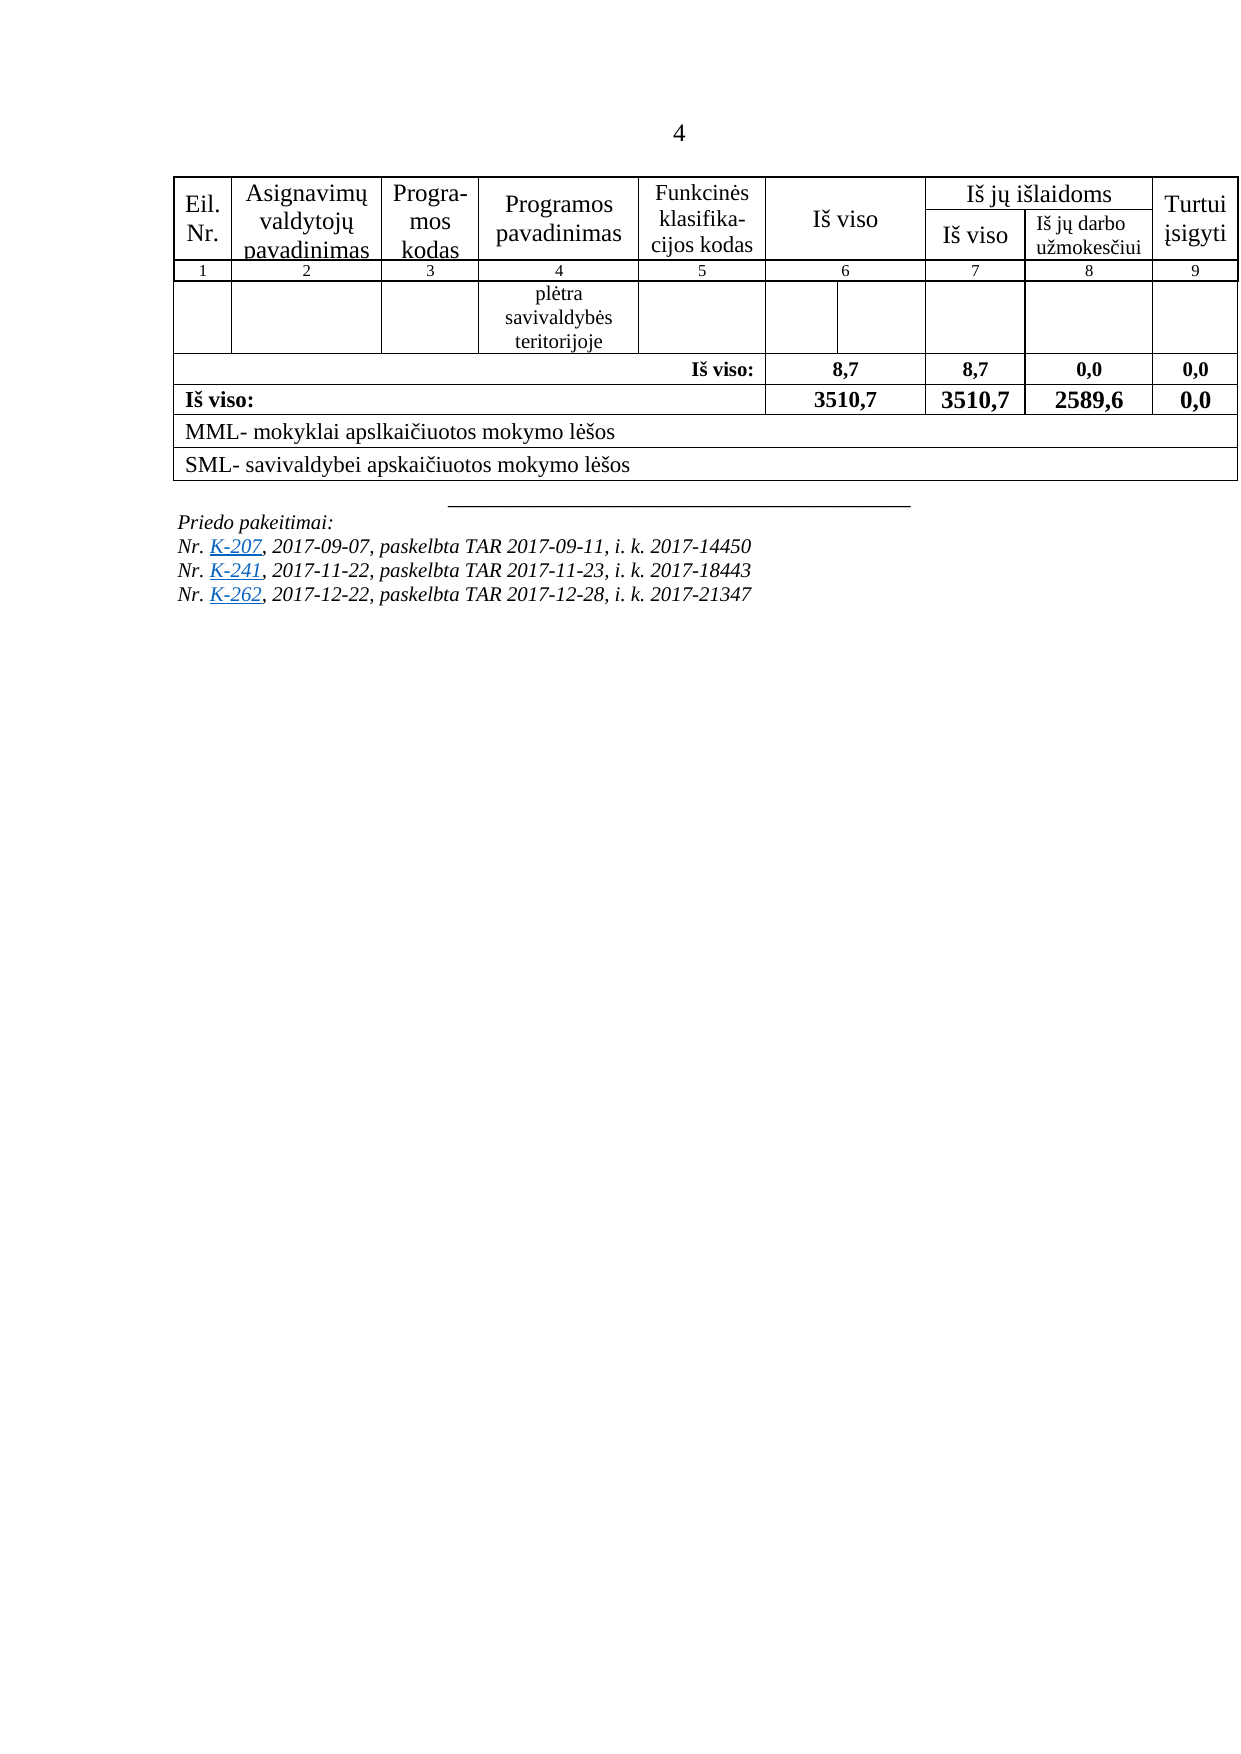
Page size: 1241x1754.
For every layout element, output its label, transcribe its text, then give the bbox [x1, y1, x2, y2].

text Nr. K-241, 2017-11-22, paskelbta TAR 2017-11-23, i. k. 2017-18443 [177, 558, 1181, 582]
table_header Turtui įsigyti [1153, 178, 1237, 259]
table_cell 4 [479, 261, 638, 280]
table_header Programos pavadinimas [479, 178, 638, 259]
table_header Funkcinės klasifika-cijos kodas [639, 178, 765, 259]
table_cell [1026, 282, 1152, 353]
table_cell 3510,7 [766, 385, 925, 414]
table_cell Iš viso: [174, 385, 765, 414]
table_header Progra-mos kodas [382, 178, 478, 259]
table_cell 7 [926, 261, 1024, 280]
table_header Iš jų išlaidoms [926, 178, 1152, 208]
table_cell 6 [766, 261, 925, 280]
table_cell 3 [382, 261, 478, 280]
table_cell 2589,6 [1026, 385, 1152, 414]
table_cell [232, 282, 381, 353]
table_cell plėtra savivaldybės teritorijoje [479, 282, 638, 353]
table_cell Iš viso: [174, 354, 765, 384]
table_cell SML- savivaldybei apskaičiuotos mokymo lėšos [174, 448, 1237, 480]
table_cell Iš jų darbo užmokesčiui [1026, 210, 1152, 259]
text Nr. K-262, 2017-12-22, paskelbta TAR 2017-12-28, i. k. 2017-21347 [177, 582, 1181, 606]
table_cell 8 [1026, 261, 1152, 280]
table_cell MML- mokyklai apslkaičiuotos mokymo lėšos [174, 415, 1237, 447]
text Nr. K-207, 2017-09-07, paskelbta TAR 2017-09-11, i. k. 2017-14450 [177, 534, 1181, 558]
table_cell 8,7 [926, 354, 1024, 384]
text Priedo pakeitimai: [177, 509, 1181, 534]
table_cell [926, 282, 1024, 353]
table_cell 9 [1153, 261, 1237, 280]
table_cell 0,0 [1153, 385, 1237, 414]
text _____________________________________ [177, 481, 1181, 509]
table_cell [766, 282, 837, 353]
table_cell [382, 282, 478, 353]
table_cell 2 [232, 261, 381, 280]
table_cell [639, 282, 765, 353]
table_cell 1 [175, 261, 231, 280]
table_cell 0,0 [1153, 354, 1237, 384]
table_cell 3510,7 [926, 385, 1024, 414]
table_cell [838, 282, 925, 353]
table_header Eil. Nr. [175, 178, 231, 259]
table_header Asignavimų valdytojų pavadinimas [232, 178, 381, 259]
table_cell [1153, 282, 1237, 353]
table_cell 5 [639, 261, 765, 280]
table_header Iš viso [766, 178, 925, 259]
table_cell [174, 282, 231, 353]
table_cell Iš viso [926, 210, 1024, 259]
table_cell 0,0 [1026, 354, 1152, 384]
table_cell 8,7 [766, 354, 925, 384]
